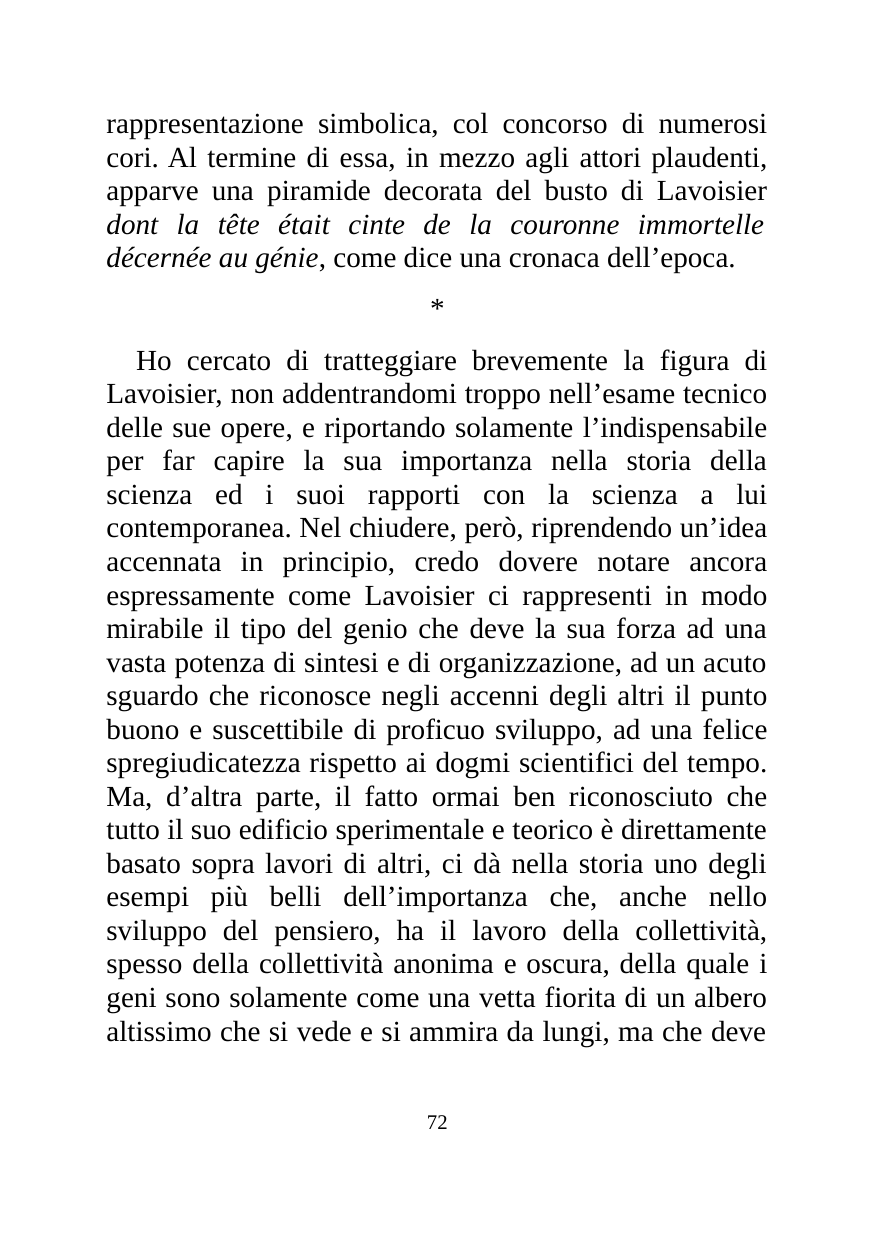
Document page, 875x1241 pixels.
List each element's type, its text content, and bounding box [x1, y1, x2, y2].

text Ho cercato di tratteggiare brevemente la figura di Lavoisier, non addentrandomi troppo nell’esame tecnico delle sue opere, e riportando solamente l’indispensabile per far capire la sua importanza nella storia della scienza ed i suoi rapporti con la scienza a lui contemporanea. Nel chiudere, però, riprendendo un’idea accennata in principio, credo dovere notare ancora espressamente come Lavoisier ci rappresenti in modo mirabile il tipo del genio che deve la sua forza ad una vasta potenza di sintesi e di organizzazione, ad un acuto sguardo che riconosce negli accenni degli altri il punto buono e suscettibile di proficuo sviluppo, ad una felice spregiudicatezza rispetto ai dogmi scientifici del tempo. Ma, d’altra parte, il fatto ormai ben riconosciuto che tutto il suo edificio sperimentale e teorico è direttamente basato sopra lavori di altri, ci dà nella storia uno degli esempi più belli dell’importanza che, anche nello sviluppo del pensiero, ha il lavoro della collettività, spesso della collettività anonima e oscura, della quale i geni sono solamente come una vetta fiorita di un albero altissimo che si vede e si ammira da lungi, ma che deve [106, 343, 768, 1047]
text * [106, 292, 768, 325]
text rappresentazione simbolica, col concorso di numerosi cori. Al termine di essa, in mezzo agli attori plaudenti, apparve una piramide decorata del busto di Lavoisier dont la tête était cinte de la couronne immortelle décernée au génie, come dice una cronaca dell’epoca. [106, 106, 768, 274]
